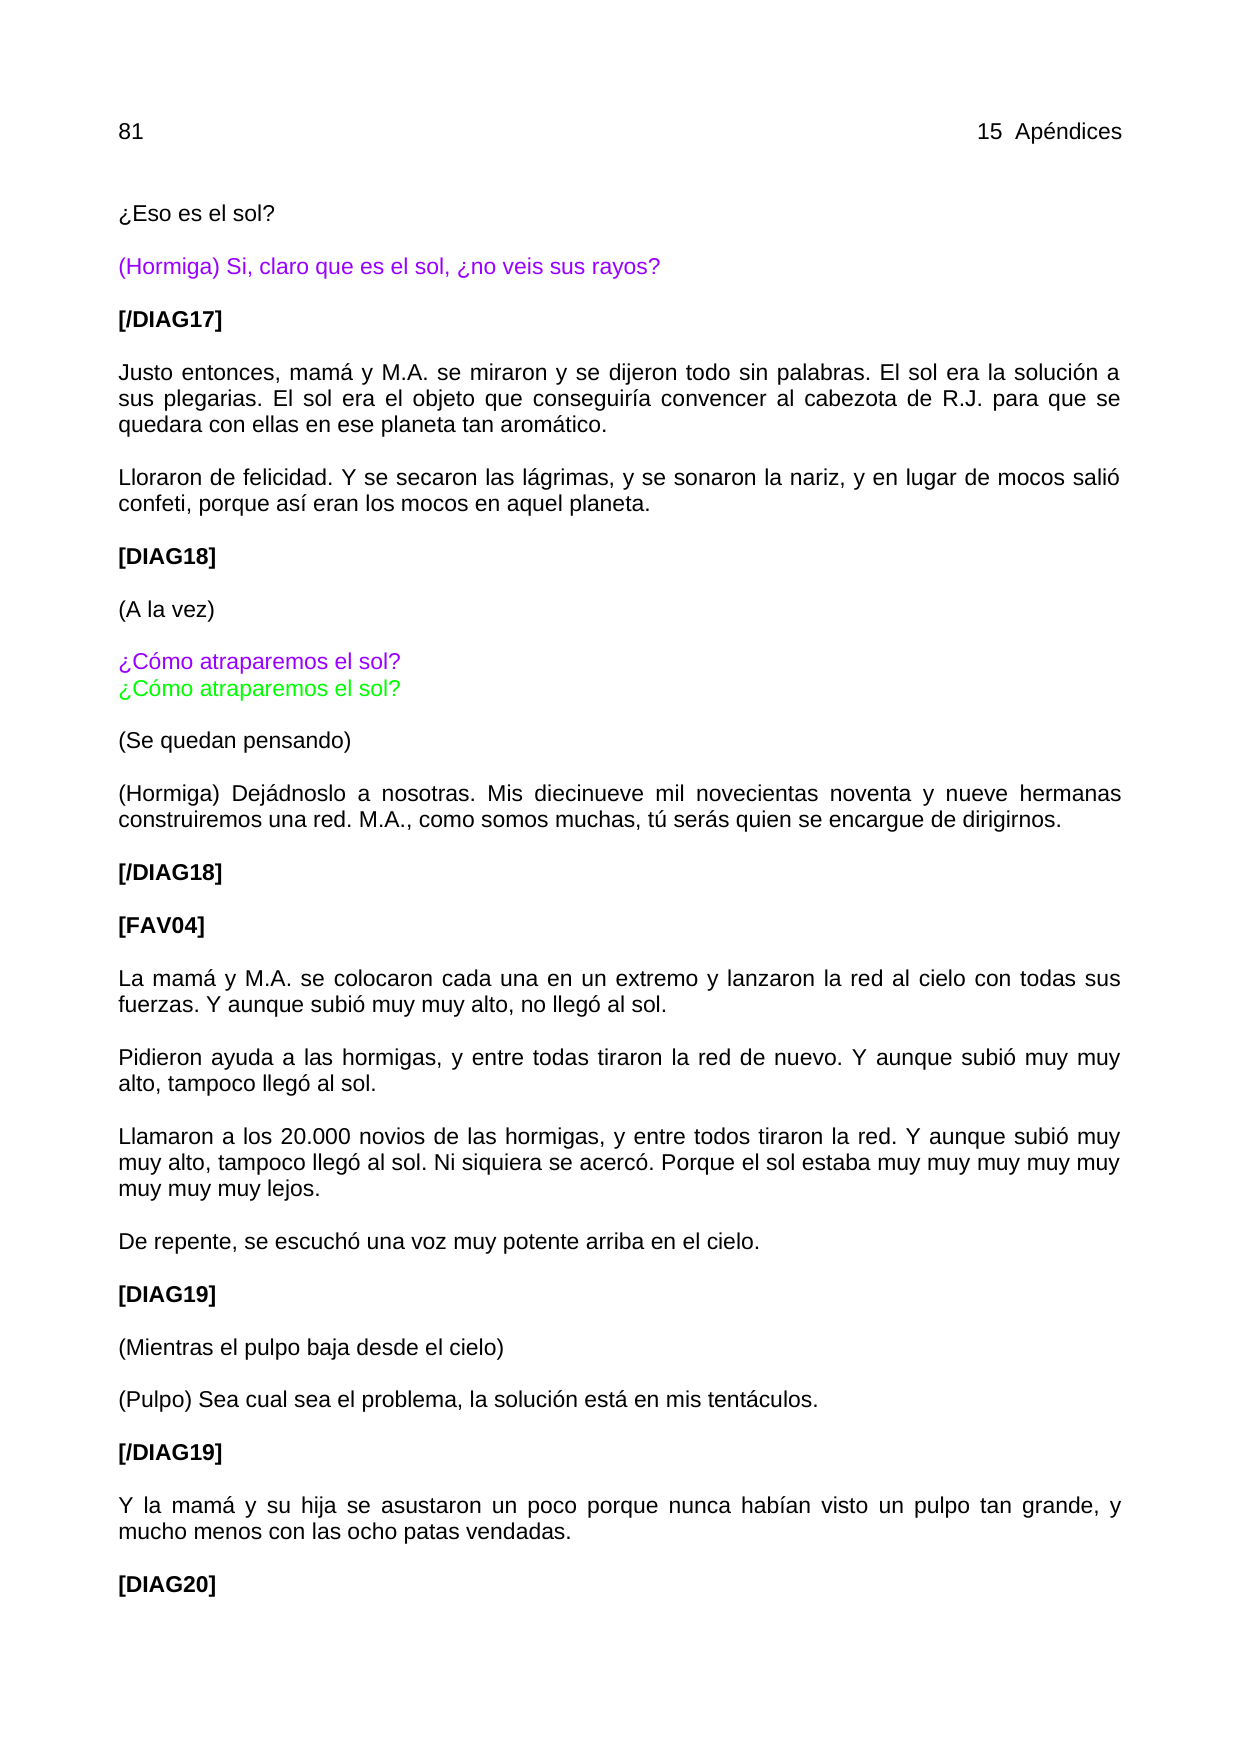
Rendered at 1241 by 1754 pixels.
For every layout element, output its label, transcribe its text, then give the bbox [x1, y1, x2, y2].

text ¿Cómo atraparemos el sol? [118, 648, 1122, 675]
text Pidieron ayuda a las hormigas, y entre todas tiraron la red de nuevo. Y aunque subió muy muy alto, tampoco llegó al sol. [118, 1044, 1122, 1096]
text ¿Cómo atraparemos el sol? [118, 675, 1122, 701]
text Justo entonces, mamá y M.A. se miraron y se dijeron todo sin palabras. El sol era la solución a sus plegarias. El sol era el objeto que conseguiría convencer al cabezota de R.J. para que se quedara con ellas en ese planeta tan aromático. [118, 358, 1122, 437]
text (Hormiga) Si, claro que es el sol, ¿no veis sus rayos? [118, 253, 1122, 279]
text (Se quedan pensando) [118, 727, 1122, 754]
text [/DIAG18] [118, 859, 1122, 886]
text Lloraron de felicidad. Y se secaron las lágrimas, y se sonaron la nariz, y en lugar de mocos salió confeti, porque así eran los mocos en aquel planeta. [118, 464, 1122, 517]
text La mamá y M.A. se colocaron cada una en un extremo y lanzaron la red al cielo con todas sus fuerzas. Y aunque subió muy muy alto, no llegó al sol. [118, 964, 1122, 1017]
text [DIAG20] [118, 1571, 1122, 1597]
text [DIAG19] [118, 1281, 1122, 1307]
text (A la vez) [118, 596, 1122, 622]
text Llamaron a los 20.000 novios de las hormigas, y entre todos tiraron la red. Y aunque subió muy muy alto, tampoco llegó al sol. Ni siquiera se acercó. Porque el sol estaba muy muy muy muy muy muy muy muy lejos. [118, 1123, 1122, 1202]
text De repente, se escuchó una voz muy potente arriba en el cielo. [118, 1228, 1122, 1254]
text (Hormiga) Dejádnoslo a nosotras. Mis diecinueve mil novecientas noventa y nueve hermanas construiremos una red. M.A., como somos muchas, tú serás quien se encargue de dirigirnos. [118, 780, 1122, 833]
text [FAV04] [118, 912, 1122, 938]
text [DIAG18] [118, 543, 1122, 569]
text (Pulpo) Sea cual sea el problema, la solución está en mis tentáculos. [118, 1386, 1122, 1413]
text (Mientras el pulpo baja desde el cielo) [118, 1333, 1122, 1360]
text [/DIAG17] [118, 306, 1122, 332]
text [/DIAG19] [118, 1439, 1122, 1465]
text Y la mamá y su hija se asustaron un poco porque nunca habían visto un pulpo tan grande, y mucho menos con las ocho patas vendadas. [118, 1492, 1122, 1544]
text ¿Eso es el sol? [118, 200, 1122, 227]
